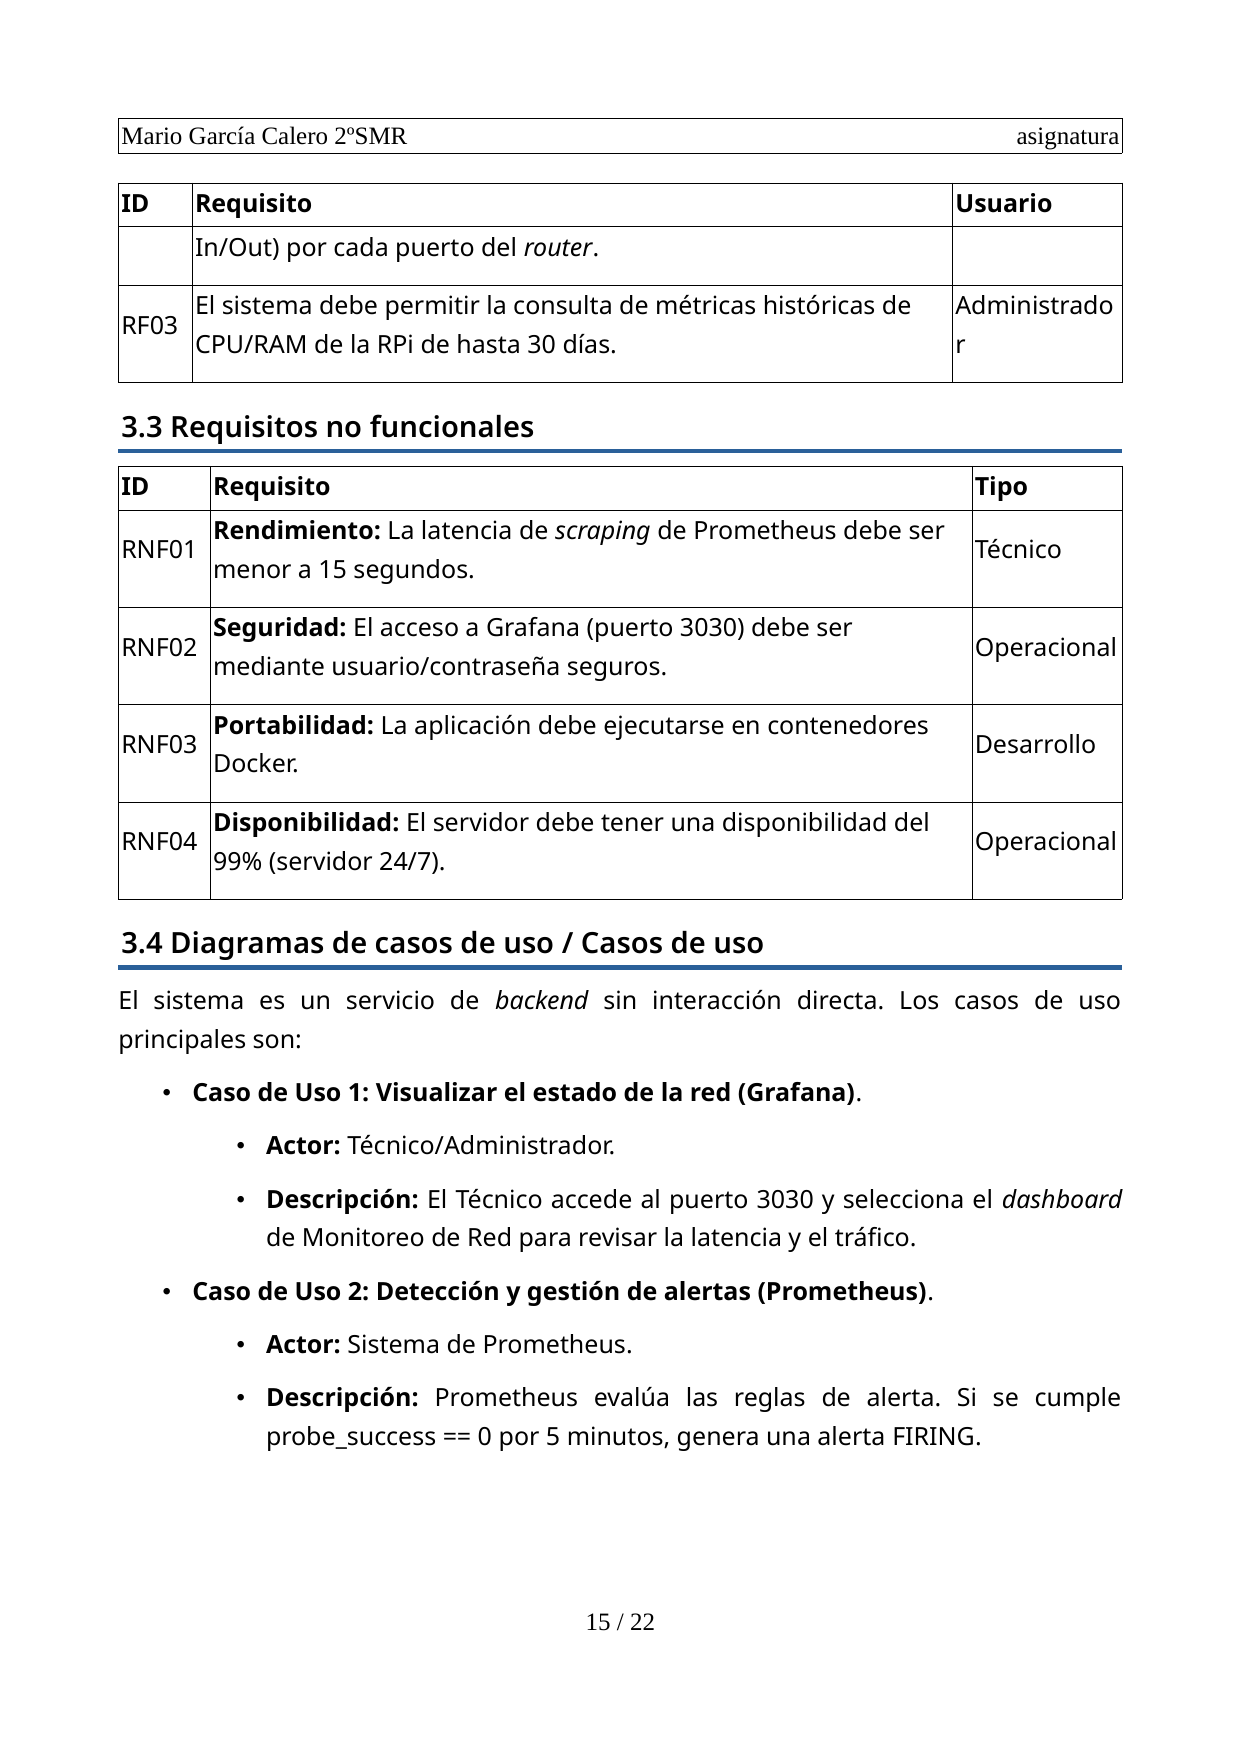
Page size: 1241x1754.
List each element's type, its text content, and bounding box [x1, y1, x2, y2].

table_cell Operacional [973, 803, 1122, 899]
table_cell Desarrollo [973, 705, 1122, 802]
table_header ID [119, 467, 210, 510]
table_header Requisito [193, 184, 952, 226]
table_cell RNF01 [119, 511, 210, 607]
table_cell Rendimiento: La latencia de scraping de Prometheus debe ser menor a 15 segundos. [211, 511, 972, 607]
table_cell Operacional [973, 608, 1122, 704]
table_cell Administrador [953, 286, 1122, 382]
table_cell El sistema debe permitir la consulta de métricas históricas de CPU/RAM de la RPi de hasta 30 días. [193, 286, 952, 382]
table_cell In/Out) por cada puerto del router. [193, 227, 952, 285]
list Descripción: Prometheus evalúa las reglas de alerta. Si se cumple probe_success == 0 por 5 minutos, genera una alerta FIRING. [236, 1380, 1122, 1453]
text El sistema es un servicio de backend sin interacción directa. Los casos de uso principales son: [118, 983, 1122, 1055]
table_cell RNF04 [119, 803, 210, 899]
table_header Requisito [211, 467, 972, 510]
list Descripción: El Técnico accede al puerto 3030 y selecciona el dashboard de Monitoreo de Red para revisar la latencia y el tráfico. [236, 1181, 1122, 1254]
table_cell Técnico [973, 511, 1122, 607]
table_header ID [119, 184, 192, 226]
table_cell Portabilidad: La aplicación debe ejecutarse en contenedores Docker. [211, 705, 972, 802]
table_cell Seguridad: El acceso a Grafana (puerto 3030) debe ser mediante usuario/contraseña seguros. [211, 608, 972, 704]
table_header Tipo [973, 467, 1122, 510]
list Actor: Técnico/Administrador. [236, 1128, 1122, 1162]
table_header Usuario [953, 184, 1122, 226]
list Actor: Sistema de Prometheus. [236, 1327, 1122, 1361]
list Caso de Uso 2: Detección y gestión de alertas (Prometheus). [162, 1273, 1122, 1307]
table_cell Disponibilidad: El servidor debe tener una disponibilidad del 99% (servidor 24/7). [211, 803, 972, 899]
table_cell [119, 227, 192, 285]
list Caso de Uso 1: Visualizar el estado de la red (Grafana). [162, 1075, 1122, 1109]
subtitle 3.4 Diagramas de casos de uso / Casos de uso [118, 920, 1122, 965]
table_cell RNF03 [119, 705, 210, 802]
table_cell [953, 227, 1122, 285]
table_cell RF03 [119, 286, 192, 382]
table_cell RNF02 [119, 608, 210, 704]
subtitle 3.3 Requisitos no funcionales [118, 403, 1122, 449]
